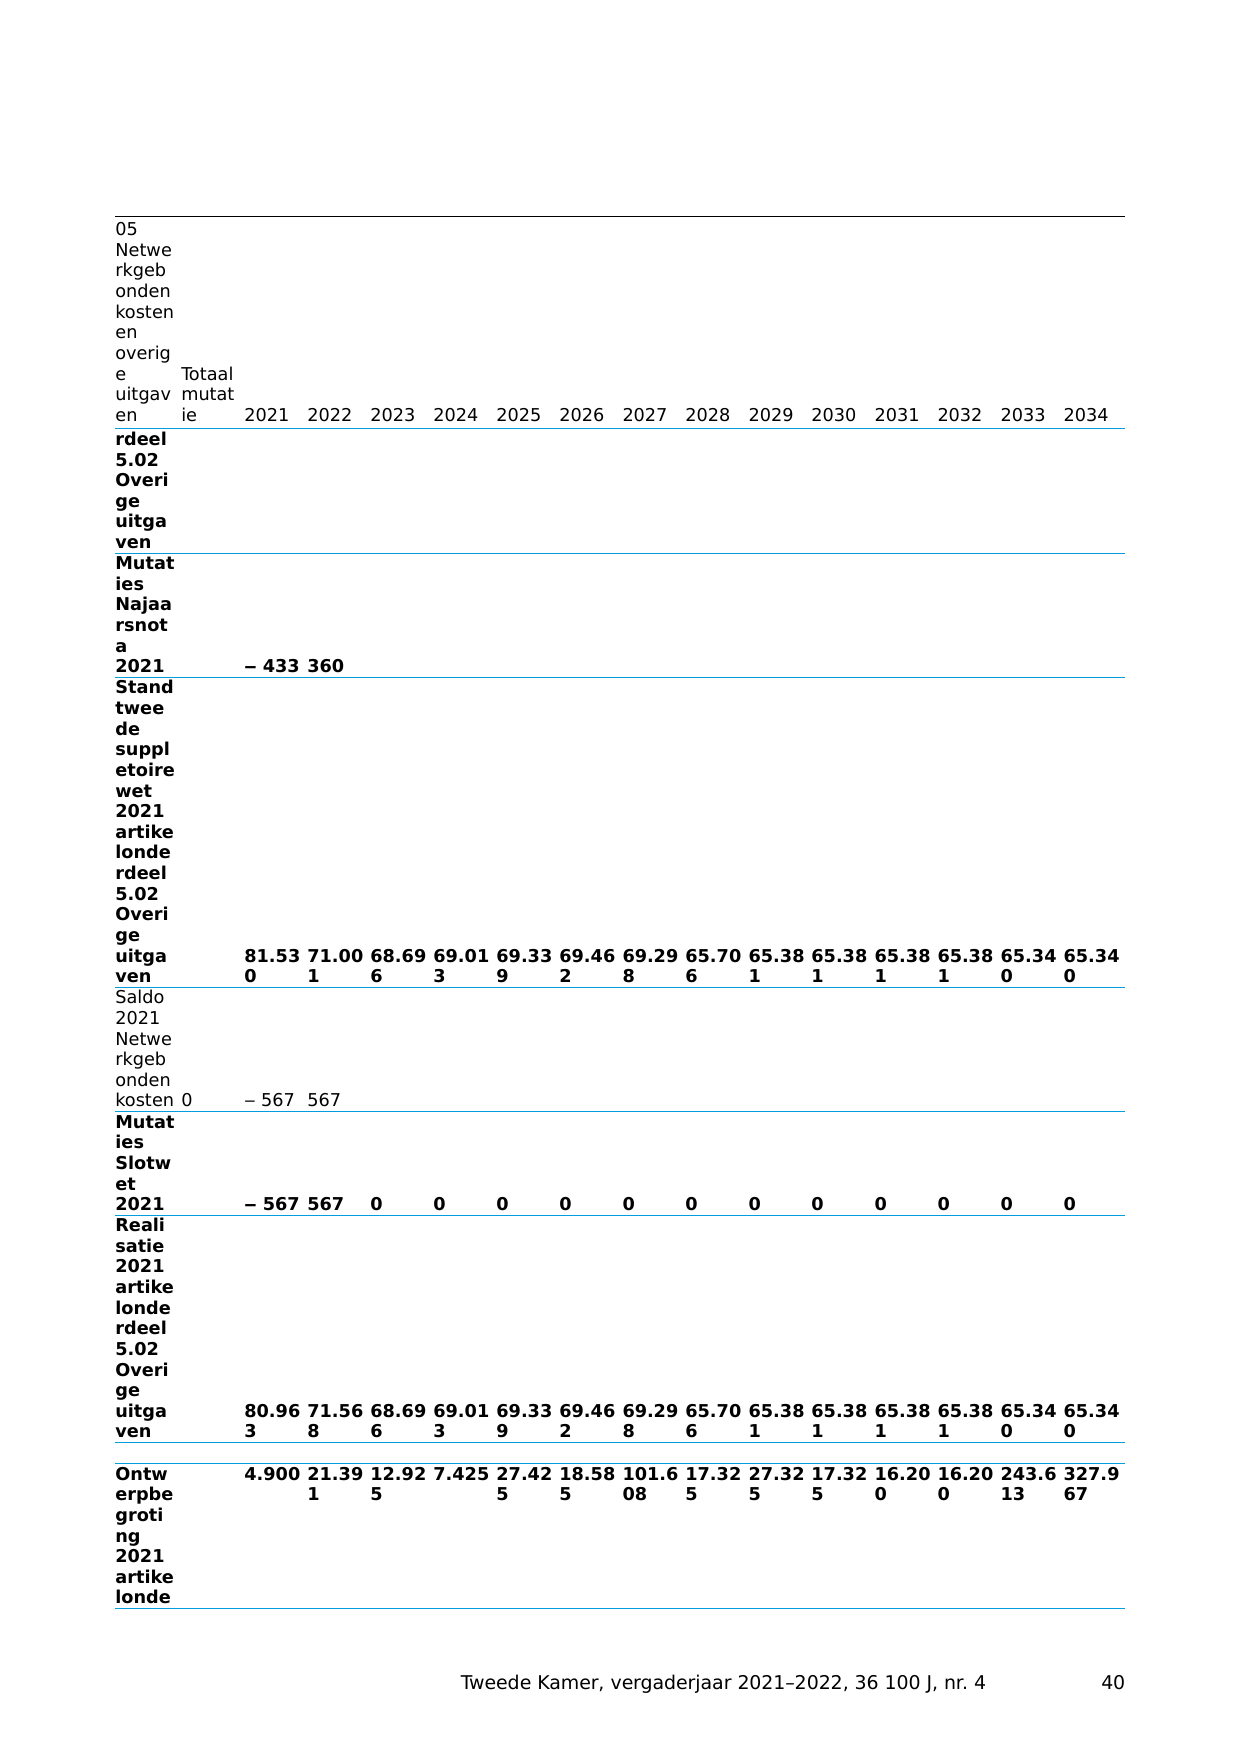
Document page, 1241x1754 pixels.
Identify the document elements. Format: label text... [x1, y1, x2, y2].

table_cell [367, 429, 430, 553]
table_cell [178, 678, 241, 987]
table_cell 16.200 [934, 1464, 997, 1608]
table_cell 327.967 [1060, 1464, 1125, 1608]
table_cell ‒ 567 [241, 1112, 304, 1215]
table_cell 2022 [304, 217, 367, 428]
table_cell [367, 988, 430, 1111]
table_cell 69.339 [493, 678, 556, 987]
table_cell 69.298 [619, 678, 682, 987]
table_cell [493, 429, 556, 553]
table_cell 567 [304, 1112, 367, 1215]
table_cell 0 [934, 1112, 997, 1215]
table_cell [745, 554, 808, 677]
table_cell [808, 429, 871, 553]
table_cell [241, 1443, 304, 1463]
table_cell 0 [178, 988, 241, 1111]
table_cell [998, 988, 1060, 1111]
table_cell [430, 988, 493, 1111]
table_cell 17.325 [808, 1464, 871, 1608]
table_cell 2024 [430, 217, 493, 428]
table_cell 65.340 [998, 1216, 1060, 1442]
table_cell 65.706 [682, 1216, 745, 1442]
table_cell Saldo 2021 Netwerkgebonden kosten [115, 988, 178, 1111]
table_cell 65.340 [998, 678, 1060, 987]
table_cell Stand tweede suppletoire wet 2021 artikelonderdeel 5.02 Overige uitgaven [115, 678, 178, 987]
table_cell 2027 [619, 217, 682, 428]
table_cell 0 [998, 1112, 1060, 1215]
table_cell 0 [367, 1112, 430, 1215]
table_cell 0 [682, 1112, 745, 1215]
table_cell 69.339 [493, 1216, 556, 1442]
table_cell 69.462 [556, 678, 619, 987]
table_cell 2023 [367, 217, 430, 428]
table_cell [934, 554, 997, 677]
table_cell 2021 [241, 217, 304, 428]
table_cell 65.381 [808, 1216, 871, 1442]
table_cell 65.381 [871, 1216, 934, 1442]
table_cell [934, 429, 997, 553]
table_cell 71.001 [304, 678, 367, 987]
table_cell 2033 [998, 217, 1060, 428]
table_cell [430, 1443, 493, 1463]
table_cell Realisatie 2021 artikelonderdeel 5.02 Overige uitgaven [115, 1216, 178, 1442]
table_cell rdeel 5.02 Overige uitgaven [115, 429, 178, 553]
table_cell [808, 988, 871, 1111]
table_cell 2029 [745, 217, 808, 428]
table_cell 2028 [682, 217, 745, 428]
table_cell 2031 [871, 217, 934, 428]
table_cell 65.381 [745, 1216, 808, 1442]
table_cell 65.340 [1060, 678, 1125, 987]
table_cell 0 [808, 1112, 871, 1215]
table_cell [619, 988, 682, 1111]
table_cell 27.425 [493, 1464, 556, 1608]
table_cell 4.900 [241, 1464, 304, 1608]
table_cell [493, 988, 556, 1111]
table_cell 101.608 [619, 1464, 682, 1608]
table_cell 2026 [556, 217, 619, 428]
table_cell [241, 429, 304, 553]
table_cell [808, 1443, 871, 1463]
table_cell [556, 554, 619, 677]
table_cell [934, 1443, 997, 1463]
table_cell [556, 429, 619, 553]
table_cell 81.530 [241, 678, 304, 987]
table_cell [871, 429, 934, 553]
table_cell 18.585 [556, 1464, 619, 1608]
table_cell [178, 1443, 241, 1463]
table_cell [871, 554, 934, 677]
table_cell [493, 554, 556, 677]
table_cell [998, 554, 1060, 677]
table_cell [619, 1443, 682, 1463]
table_cell 0 [556, 1112, 619, 1215]
table_cell Totaal mutatie [178, 217, 241, 428]
table_cell [745, 1443, 808, 1463]
table_cell [682, 554, 745, 677]
table_header Tabel 5 Netwerkgebonden kosten en overige uitgaven [115, 191, 1125, 216]
table_cell 69.013 [430, 678, 493, 987]
table_cell 69.298 [619, 1216, 682, 1442]
table_cell [115, 1443, 178, 1463]
table_cell 0 [745, 1112, 808, 1215]
table_cell 65.340 [1060, 1216, 1125, 1442]
table_cell Mutaties Slotwet 2021 [115, 1112, 178, 1215]
table_cell 65.381 [745, 678, 808, 987]
table_cell 0 [871, 1112, 934, 1215]
table_cell [367, 1443, 430, 1463]
table_cell 69.013 [430, 1216, 493, 1442]
table_cell 0 [619, 1112, 682, 1215]
table_cell [998, 429, 1060, 553]
table_cell 65.381 [934, 678, 997, 987]
table_cell 12.925 [367, 1464, 430, 1608]
table_cell 567 [304, 988, 367, 1111]
table_cell 243.613 [998, 1464, 1060, 1608]
table_cell Mutaties Najaarsnota 2021 [115, 554, 178, 677]
table_cell 2030 [808, 217, 871, 428]
table_cell 2025 [493, 217, 556, 428]
table_cell [178, 1112, 241, 1215]
table_cell 71.568 [304, 1216, 367, 1442]
table_cell [682, 988, 745, 1111]
table_cell [998, 1443, 1060, 1463]
table_cell 2032 [934, 217, 997, 428]
table_cell 360 [304, 554, 367, 677]
table_cell [1060, 988, 1125, 1111]
table_cell 0 [430, 1112, 493, 1215]
table_cell [1060, 554, 1125, 677]
table_cell [556, 988, 619, 1111]
table_cell 27.325 [745, 1464, 808, 1608]
table_cell 65.381 [808, 678, 871, 987]
table_cell [619, 429, 682, 553]
table_cell 65.381 [934, 1216, 997, 1442]
table_cell 0 [1060, 1112, 1125, 1215]
table_cell [871, 988, 934, 1111]
table_cell [178, 554, 241, 677]
table_cell [367, 554, 430, 677]
table_cell 05 Netwerkgebonden kosten en overige uitgaven [115, 217, 178, 428]
table_cell 80.963 [241, 1216, 304, 1442]
table_cell [1060, 429, 1125, 553]
table_cell [682, 1443, 745, 1463]
table_cell [430, 429, 493, 553]
table_cell 7.425 [430, 1464, 493, 1608]
table_cell [493, 1443, 556, 1463]
table_cell [430, 554, 493, 677]
table_cell [682, 429, 745, 553]
table_cell [934, 988, 997, 1111]
table_cell [178, 1216, 241, 1442]
table_cell 68.696 [367, 1216, 430, 1442]
table_cell ‒ 433 [241, 554, 304, 677]
table_cell ‒ 567 [241, 988, 304, 1111]
table_cell [556, 1443, 619, 1463]
table_cell [304, 1443, 367, 1463]
table_cell [619, 554, 682, 677]
table_cell 17.325 [682, 1464, 745, 1608]
table_cell [178, 429, 241, 553]
table_cell 65.381 [871, 678, 934, 987]
table_cell [1060, 1443, 1125, 1463]
table_cell [745, 988, 808, 1111]
table_cell [871, 1443, 934, 1463]
table_cell 0 [493, 1112, 556, 1215]
table_cell [808, 554, 871, 677]
table_cell 2034 [1060, 217, 1125, 428]
table_cell 69.462 [556, 1216, 619, 1442]
table_cell [745, 429, 808, 553]
table_cell [304, 429, 367, 553]
table_cell Ontwerpbegroting 2021 artikelonde [115, 1464, 178, 1608]
table_cell 65.706 [682, 678, 745, 987]
table_cell [178, 1464, 241, 1608]
table_cell 16.200 [871, 1464, 934, 1608]
table_cell 21.391 [304, 1464, 367, 1608]
table_cell 68.696 [367, 678, 430, 987]
